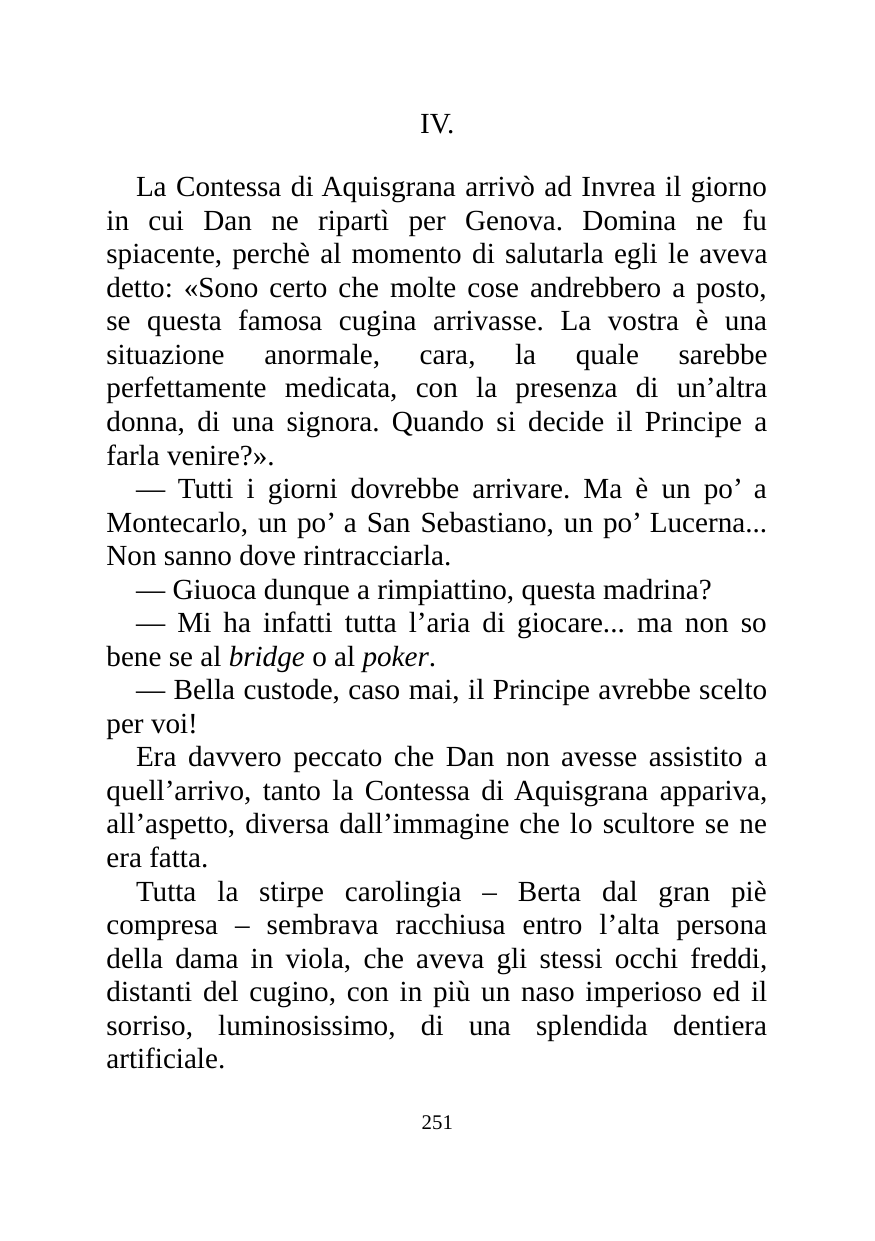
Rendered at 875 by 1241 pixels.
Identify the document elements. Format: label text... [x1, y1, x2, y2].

text Tutta la stirpe carolingia – Berta dal gran piè compresa – sembrava racchiusa entro l’alta persona della dama in viola, che aveva gli stessi occhi freddi, distanti del cugino, con in più un naso imperioso ed il sorriso, luminosissimo, di una splendida dentiera artificiale. [106, 874, 768, 1075]
subtitle IV. [106, 106, 768, 140]
text — Bella custode, caso mai, il Principe avrebbe scelto per voi! [106, 672, 768, 739]
text Era davvero peccato che Dan non avesse assistito a quell’arrivo, tanto la Contessa di Aquisgrana appariva, all’aspetto, diversa dall’immagine che lo scultore se ne era fatta. [106, 739, 768, 874]
text — Giuoca dunque a rimpiattino, questa madrina? [106, 572, 768, 605]
text La Contessa di Aquisgrana arrivò ad Invrea il giorno in cui Dan ne ripartì per Genova. Domina ne fu spiacente, perchè al momento di salutarla egli le aveva detto: «Sono certo che molte cose andrebbero a posto, se questa famosa cugina arrivasse. La vostra è una situazione anormale, cara, la quale sarebbe perfettamente medicata, con la presenza di un’altra donna, di una signora. Quando si decide il Principe a farla venire?». [106, 169, 768, 471]
text — Tutti i giorni dovrebbe arrivare. Ma è un po’ a Montecarlo, un po’ a San Sebastiano, un po’ Lucerna... Non sanno dove rintracciarla. [106, 471, 768, 572]
text — Mi ha infatti tutta l’aria di giocare... ma non so bene se al bridge o al poker. [106, 605, 768, 672]
